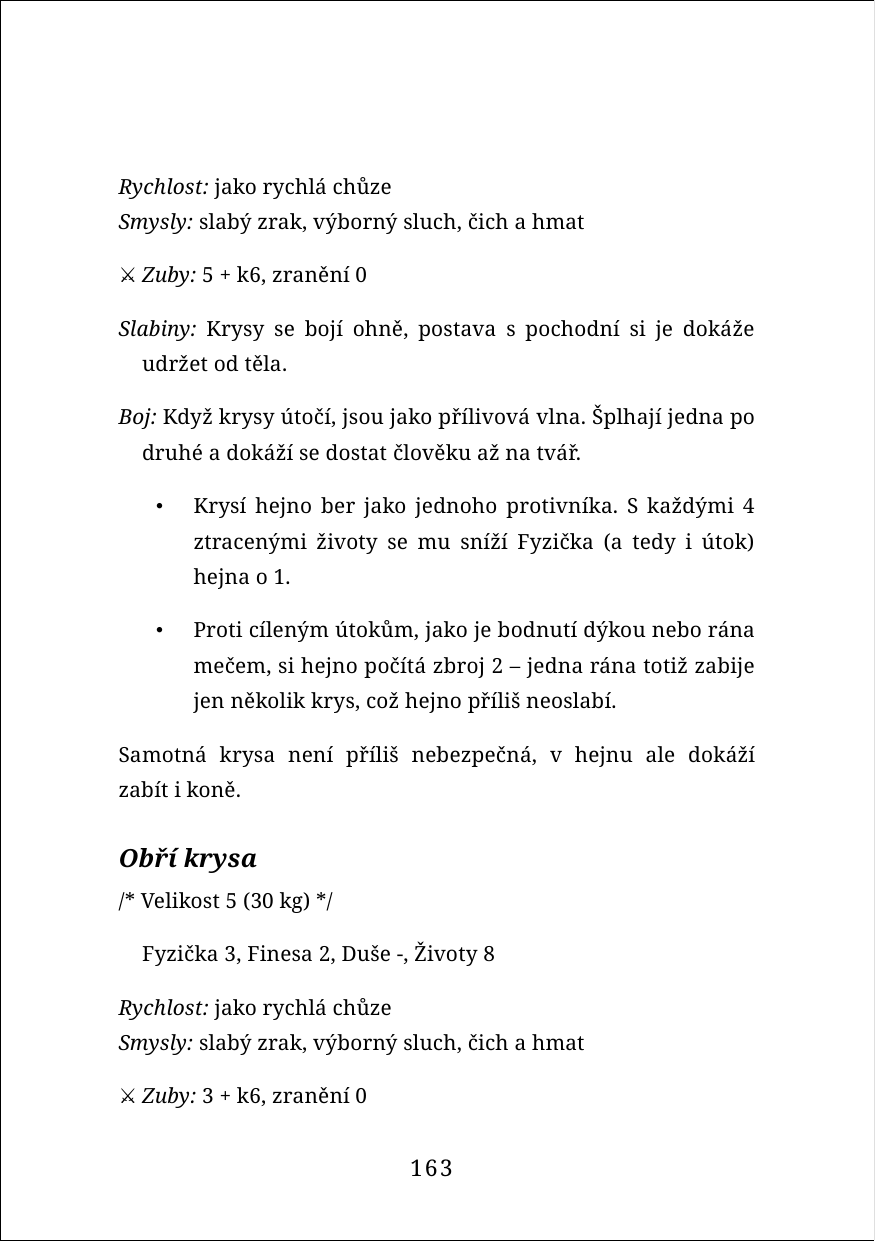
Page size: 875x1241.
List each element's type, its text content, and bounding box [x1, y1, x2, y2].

text Rychlost: jako rychlá chůze [118, 993, 756, 1021]
text ⚔ Zuby: 5 + k6, zranění 0 [118, 261, 756, 289]
text Fyzička 3, Finesa 2, Duše -, Životy 8 [142, 939, 756, 968]
list Proti cíleným útokům, jako je bodnutí dýkou nebo rána mečem, si hejno počítá zbroj 2 – jedna rána totiž zabije jen několik krys, což hejno příliš neoslabí. [156, 616, 756, 715]
text ⚔ Zuby: 3 + k6, zranění 0 [118, 1081, 756, 1110]
text Rychlost: jako rychlá chůze [118, 172, 756, 200]
list Krysí hejno ber jako jednoho protivníka. S každými 4 ztracenými životy se mu sníží Fyzička (a tedy i útok) hejna o 1. [156, 491, 756, 591]
text Samotná krysa není příliš nebezpečná, v hejnu ale dokáží zabít i koně. [118, 740, 756, 804]
text Smysly: slabý zrak, výborný sluch, čich a hmat [118, 207, 756, 236]
text Smysly: slabý zrak, výborný sluch, čich a hmat [118, 1028, 756, 1057]
subtitle Obří krysa [118, 840, 756, 874]
text /* Velikost 5 (30 kg) */ [118, 886, 756, 914]
text Boj: Když krysy útočí, jsou jako přílivová vlna. Šplhají jedna po druhé a dokáží se dostat člověku až na tvář. [118, 402, 756, 466]
text Slabiny: Krysy se bojí ohně, postava s pochodní si je dokáže udržet od těla. [118, 314, 756, 378]
